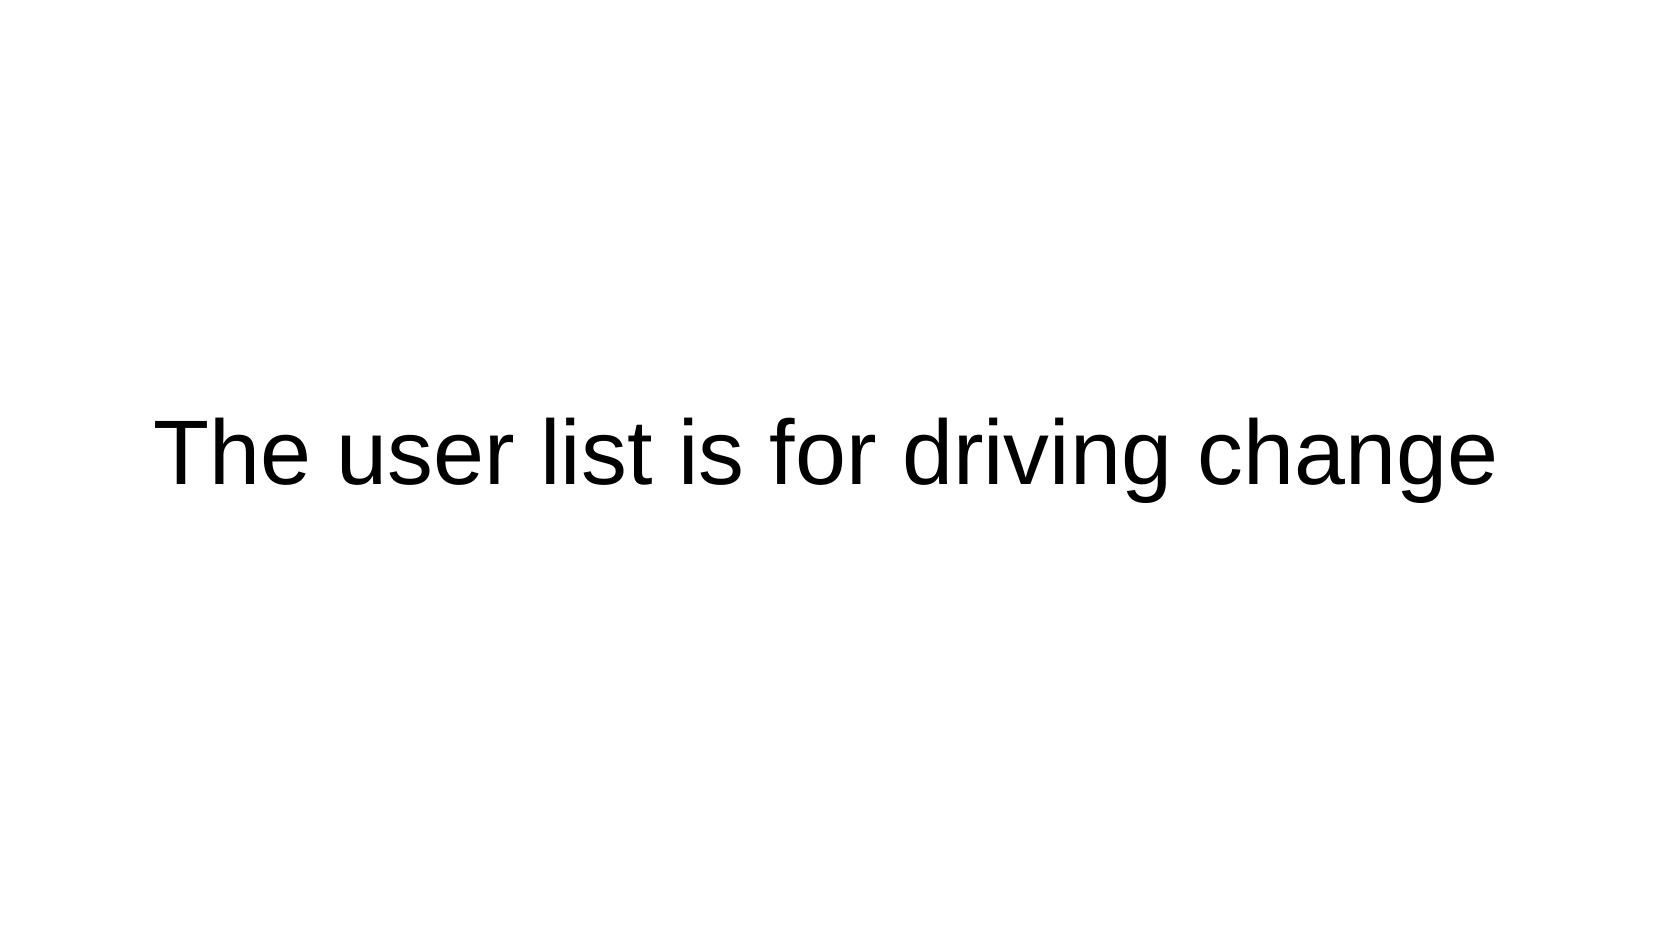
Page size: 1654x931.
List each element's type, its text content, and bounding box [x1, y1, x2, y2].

title The user list is for driving change [82, 375, 1571, 531]
